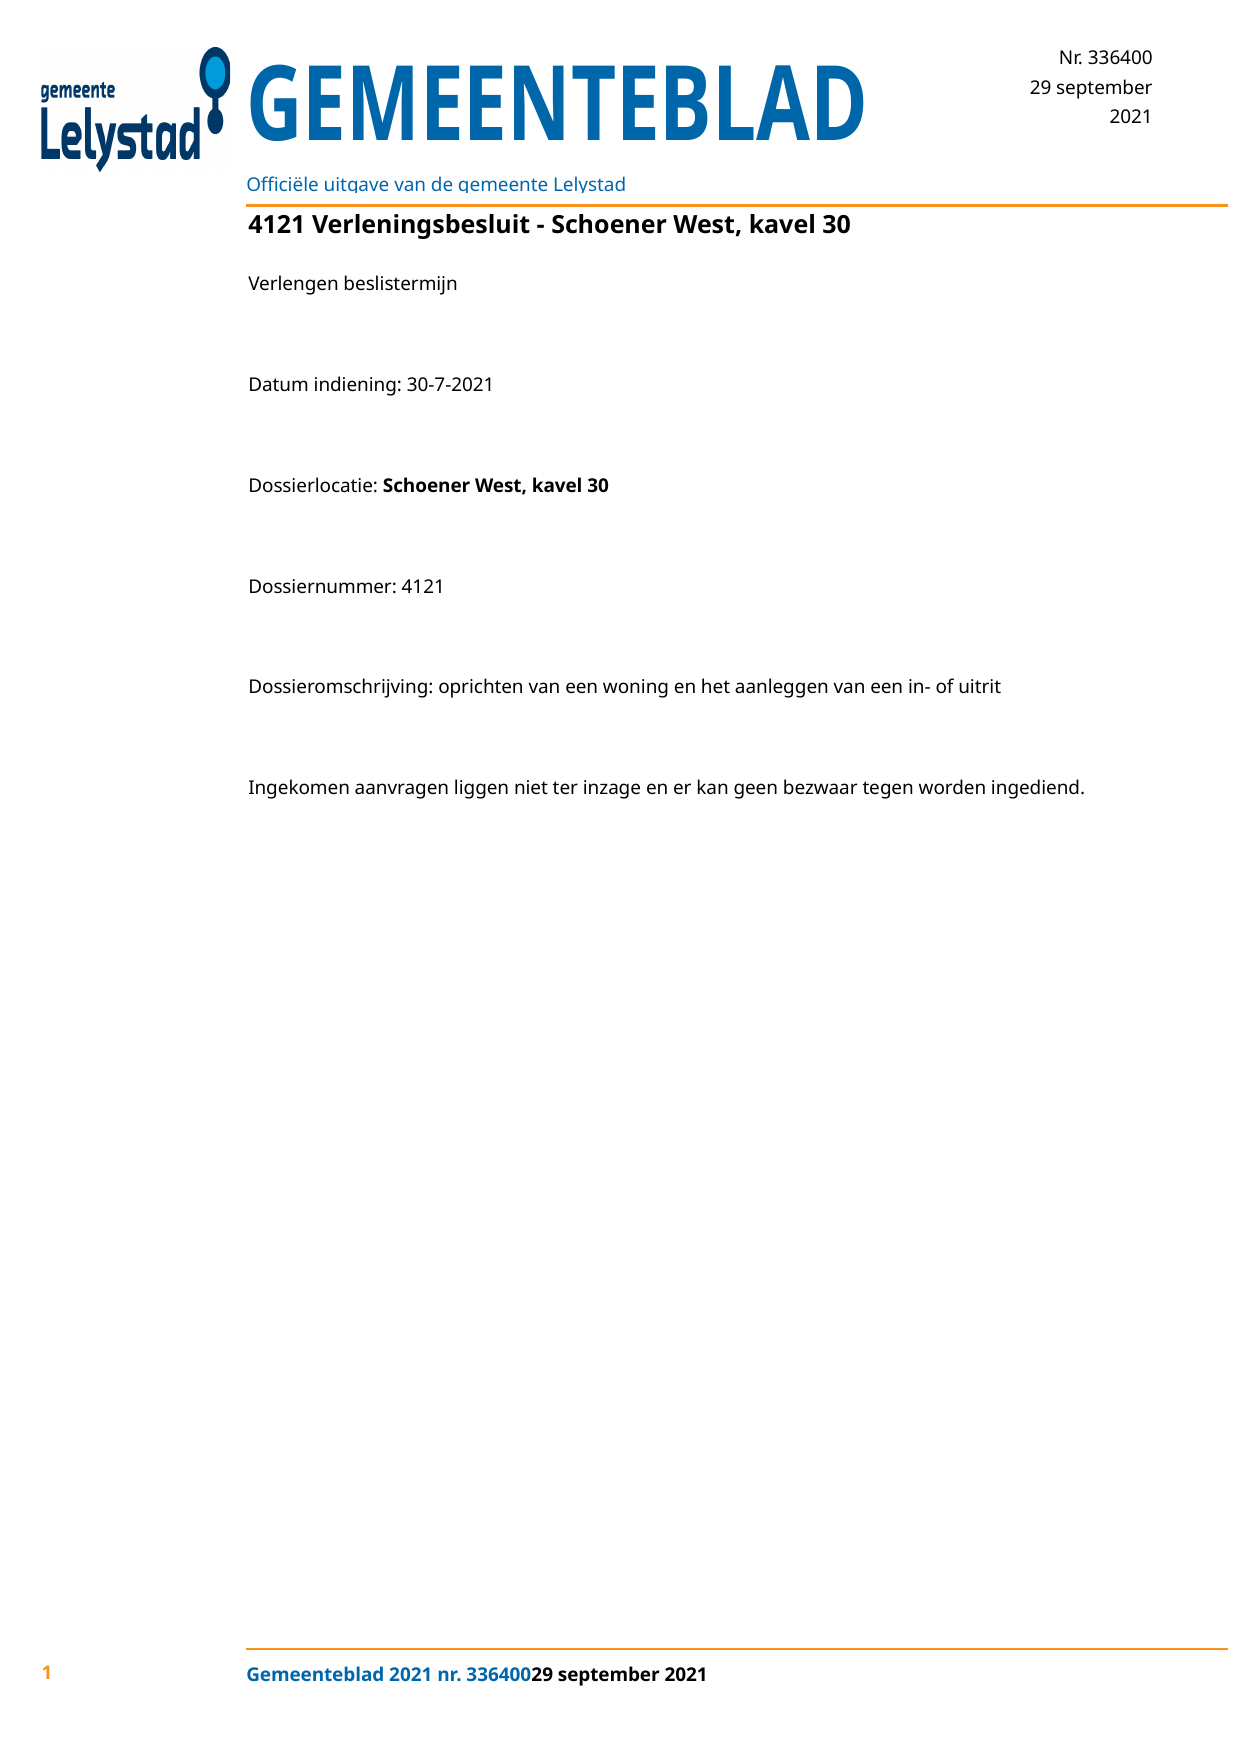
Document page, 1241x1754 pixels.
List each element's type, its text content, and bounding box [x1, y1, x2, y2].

text Dossierlocatie: Schoener West, kavel 30 [248, 472, 1152, 498]
text Dossiernummer: 4121 [248, 573, 1152, 598]
text 4121 Verleningsbesluit - Schoener West, kavel 30 [248, 207, 1152, 241]
picture [41, 47, 231, 172]
text Verlengen beslistermijn [248, 270, 1152, 296]
text Datum indiening: 30-7-2021 [248, 371, 1152, 397]
text Ingekomen aanvragen liggen niet ter inzage en er kan geen bezwaar tegen worden ingediend. [248, 774, 1152, 800]
text Dossieromschrijving: oprichten van een woning en het aanleggen van een in- of uitrit [248, 674, 1152, 699]
